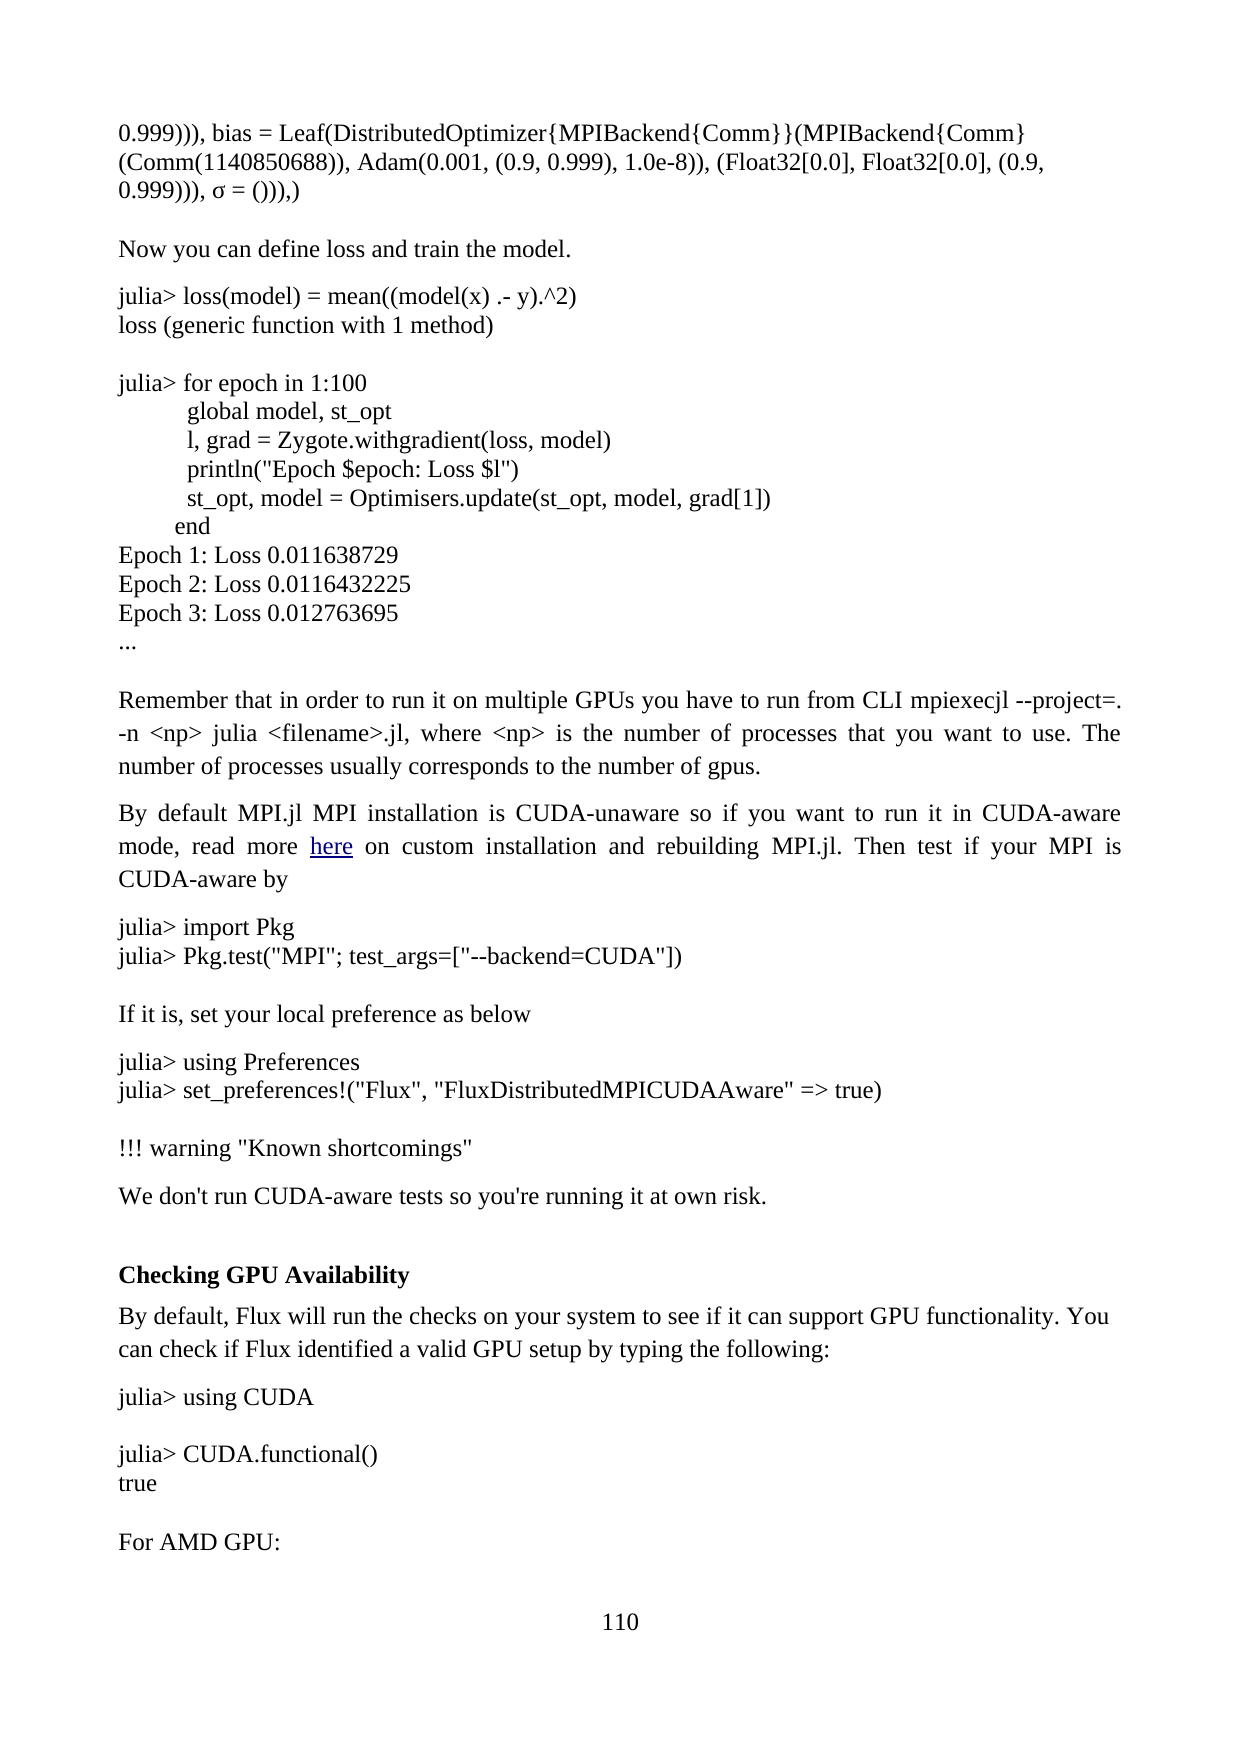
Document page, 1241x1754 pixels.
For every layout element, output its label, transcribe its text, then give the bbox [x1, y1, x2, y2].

text julia> using Preferences [118, 1047, 1122, 1075]
text julia> for epoch in 1:100 [118, 368, 1122, 396]
text loss (generic function with 1 method) [118, 310, 1122, 339]
text true [118, 1468, 1122, 1497]
text julia> using CUDA [118, 1382, 1122, 1411]
text 0.999))), bias = Leaf(DistributedOptimizer{MPIBackend{Comm}}(MPIBackend{Comm}(Comm(1140850688)), Adam(0.001, (0.9, 0.999), 1.0e-8)), (Float32[0.0], Float32[0.0], (0.9, 0.999))), σ = ())),) [118, 118, 1122, 204]
text Epoch 1: Loss 0.011638729 [118, 540, 1122, 569]
text Epoch 3: Loss 0.012763695 [118, 598, 1122, 626]
text If it is, set your local preference as below [118, 999, 1122, 1028]
text global model, st_opt [118, 396, 1122, 425]
text end [118, 511, 1122, 540]
text Epoch 2: Loss 0.0116432225 [118, 569, 1122, 598]
text !!! warning "Known shortcomings" [118, 1133, 1122, 1162]
text ... [118, 626, 1122, 655]
text julia> CUDA.functional() [118, 1439, 1122, 1468]
text Remember that in order to run it on multiple GPUs you have to run from CLI mpiexecjl --project=. -n <np> julia <filename>.jl, where <np> is the number of processes that you want to use. The number of processes usually corresponds to the number of gpus. [118, 685, 1122, 779]
text By default MPI.jl MPI installation is CUDA-unaware so if you want to run it in CUDA-aware mode, read more here on custom installation and rebuilding MPI.jl. Then test if your MPI is CUDA-aware by [118, 798, 1122, 893]
text Now you can define loss and train the model. [118, 234, 1122, 263]
text By default, Flux will run the checks on your system to see if it can support GPU functionality. You can check if Flux identified a valid GPU setup by typing the following: [118, 1301, 1122, 1363]
subtitle Checking GPU Availability [118, 1260, 1122, 1289]
text l, grad = Zygote.withgradient(loss, model) [118, 425, 1122, 454]
text st_opt, model = Optimisers.update(st_opt, model, grad[1]) [118, 483, 1122, 511]
text julia> set_preferences!("Flux", "FluxDistributedMPICUDAAware" => true) [118, 1075, 1122, 1104]
text julia> Pkg.test("MPI"; test_args=["--backend=CUDA"]) [118, 941, 1122, 969]
text println("Epoch $epoch: Loss $l") [118, 454, 1122, 483]
text For AMD GPU: [118, 1527, 1122, 1555]
text julia> loss(model) = mean((model(x) .- y).^2) [118, 281, 1122, 310]
text We don't run CUDA-aware tests so you're running it at own risk. [118, 1181, 1122, 1210]
text julia> import Pkg [118, 912, 1122, 941]
